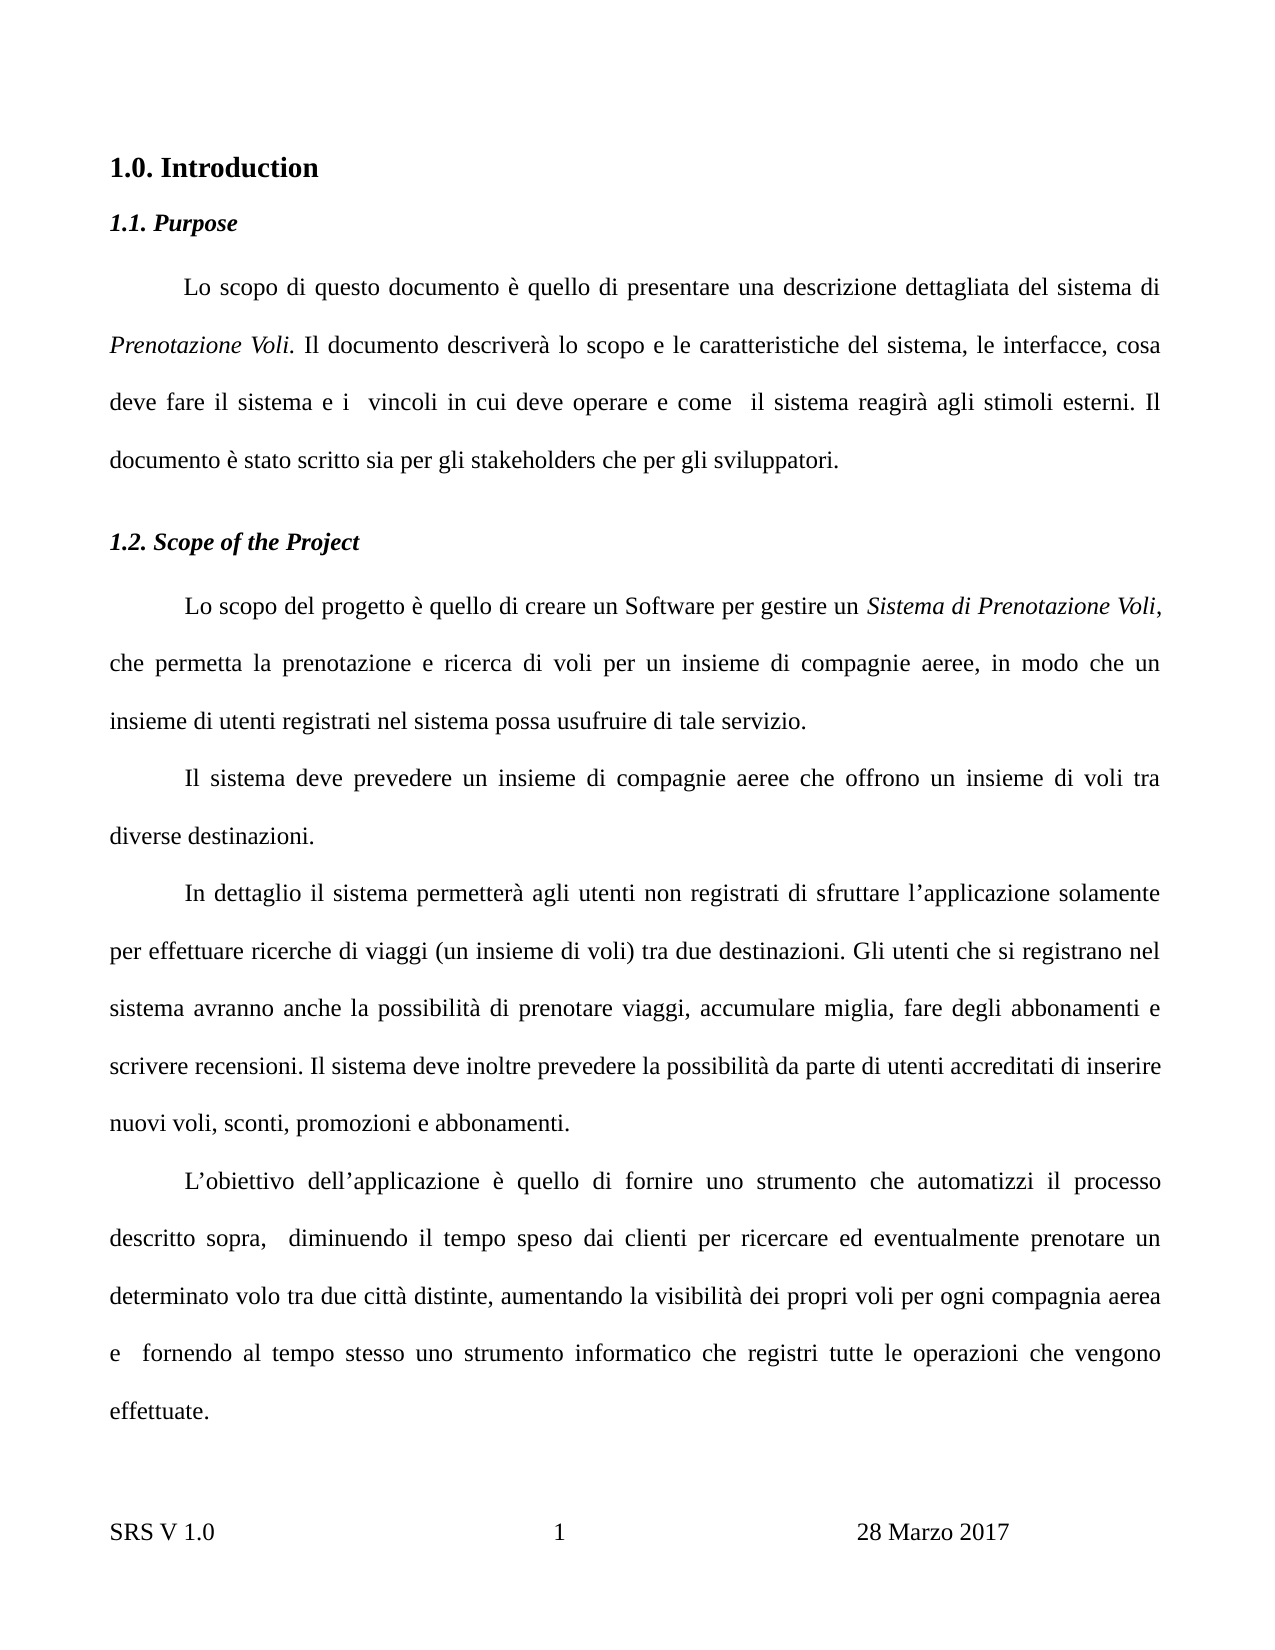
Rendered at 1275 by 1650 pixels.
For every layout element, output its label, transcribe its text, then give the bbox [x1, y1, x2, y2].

text In dettaglio il sistema permetterà agli utenti non registrati di sfruttare l’applicazione solamente per effettuare ricerche di viaggi (un insieme di voli) tra due destinazioni. Gli utenti che si registrano nel sistema avranno anche la possibilità di prenotare viaggi, accumulare miglia, fare degli abbonamenti e scrivere recensioni. Il sistema deve inoltre prevedere la possibilità da parte di utenti accreditati di inserire nuovi voli, sconti, promozioni e abbonamenti. [109, 878, 1162, 1137]
subtitle 1.2. Scope of the Project [109, 527, 1162, 556]
subtitle 1.1. Purpose [109, 208, 1162, 237]
text Lo scopo di questo documento è quello di presentare una descrizione dettagliata del sistema di Prenotazione Voli. Il documento descriverà lo scopo e le caratteristiche del sistema, le interfacce, cosa deve fare il sistema e i vincoli in cui deve operare e come il sistema reagirà agli stimoli esterni. Il documento è stato scritto sia per gli stakeholders che per gli sviluppatori. [109, 272, 1162, 473]
text Il sistema deve prevedere un insieme di compagnie aeree che offrono un insieme di voli tra diverse destinazioni. [109, 763, 1162, 850]
subtitle 1.0. Introduction [109, 150, 1162, 183]
text Lo scopo del progetto è quello di creare un Software per gestire un Sistema di Prenotazione Voli, che permetta la prenotazione e ricerca di voli per un insieme di compagnie aeree, in modo che un insieme di utenti registrati nel sistema possa usufruire di tale servizio. [109, 591, 1162, 735]
text L’obiettivo dell’applicazione è quello di fornire uno strumento che automatizzi il processo descritto sopra, diminuendo il tempo speso dai clienti per ricercare ed eventualmente prenotare un determinato volo tra due città distinte, aumentando la visibilità dei propri voli per ogni compagnia aerea e fornendo al tempo stesso uno strumento informatico che registri tutte le operazioni che vengono effettuate. [109, 1166, 1162, 1425]
